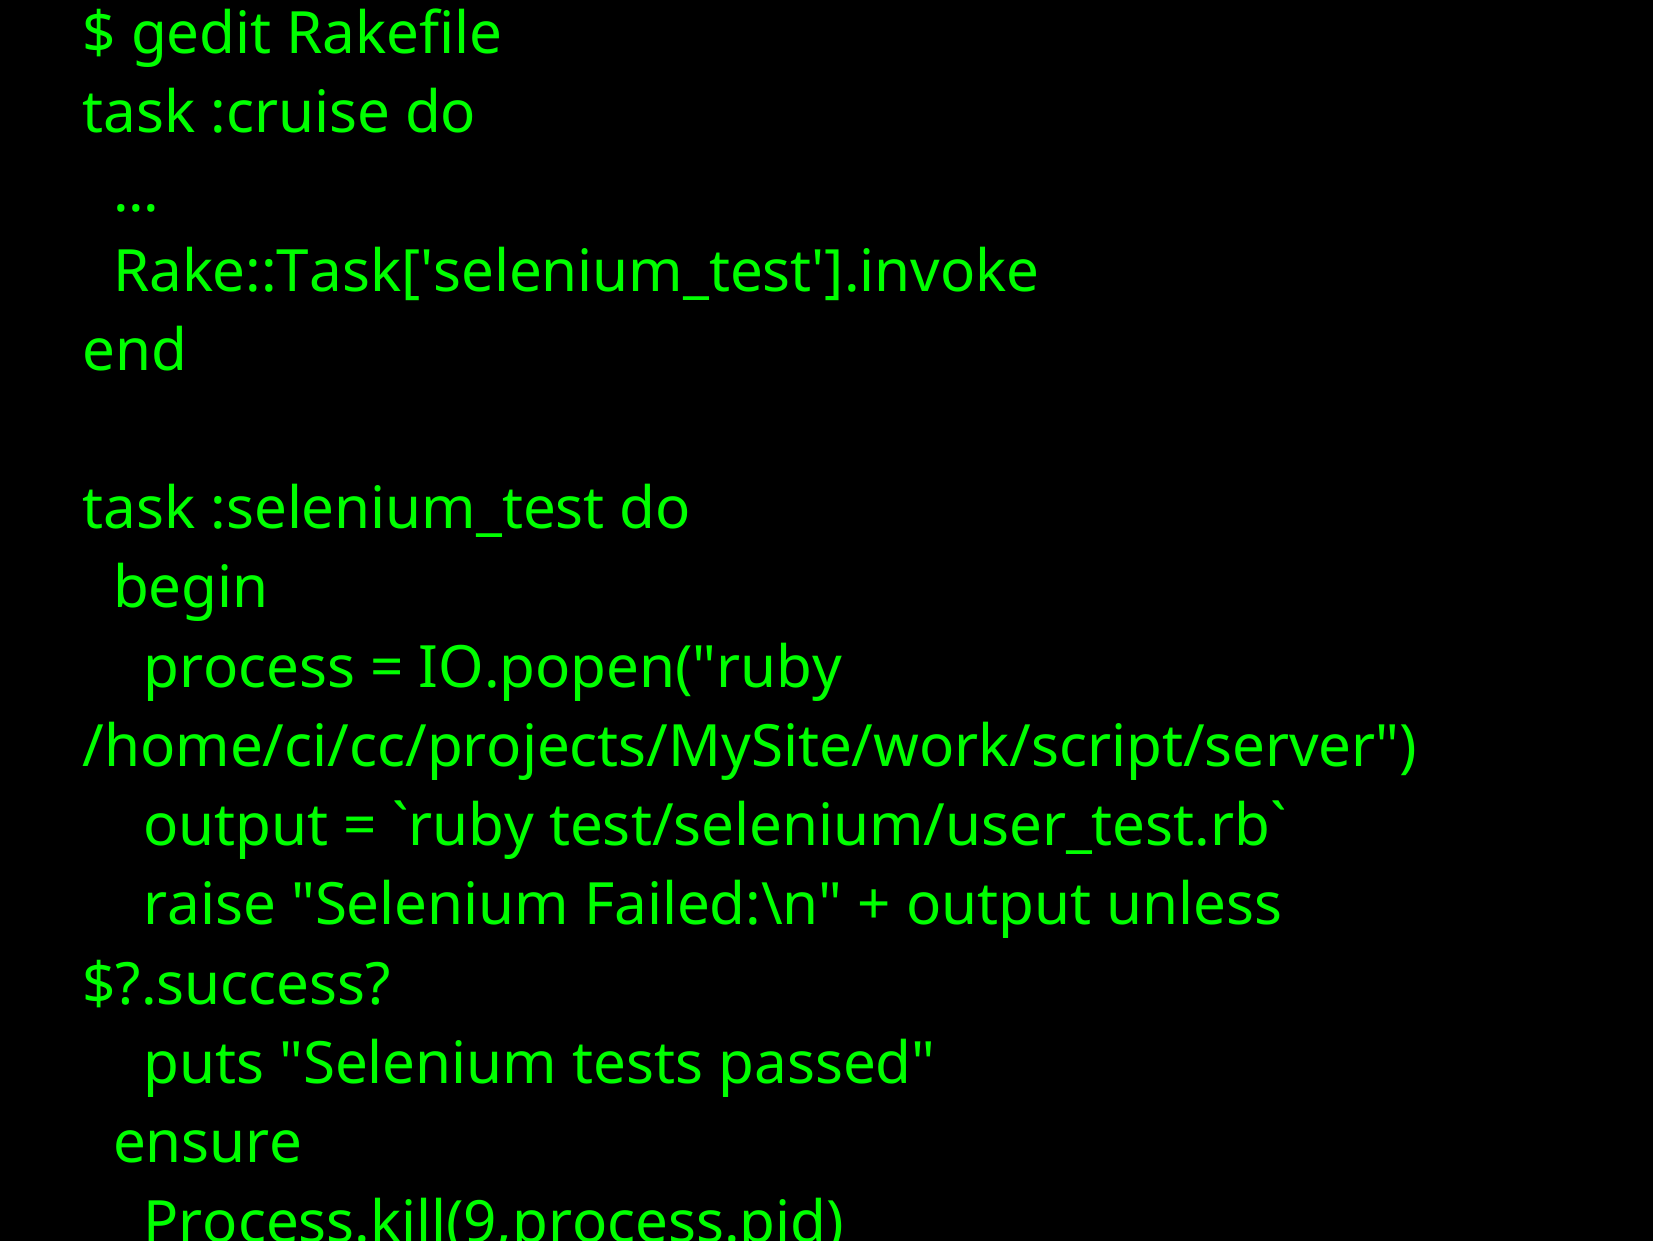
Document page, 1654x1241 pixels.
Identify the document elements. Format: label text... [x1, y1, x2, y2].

title Create selenium_test rake task including start and stop of server $ gedit Rakefile task :cruise do ... Rake::Task['selenium_test'].invoke end task :selenium_test do begin process = IO.popen("ruby /home/ci/cc/projects/MySite/work/script/server") output = `ruby test/selenium/user_test.rb` raise "Selenium Failed:\n" + output unless $?.success? puts "Selenium tests passed" ensure Process.kill(9,process.pid) end end [82, 42, 1571, 1208]
